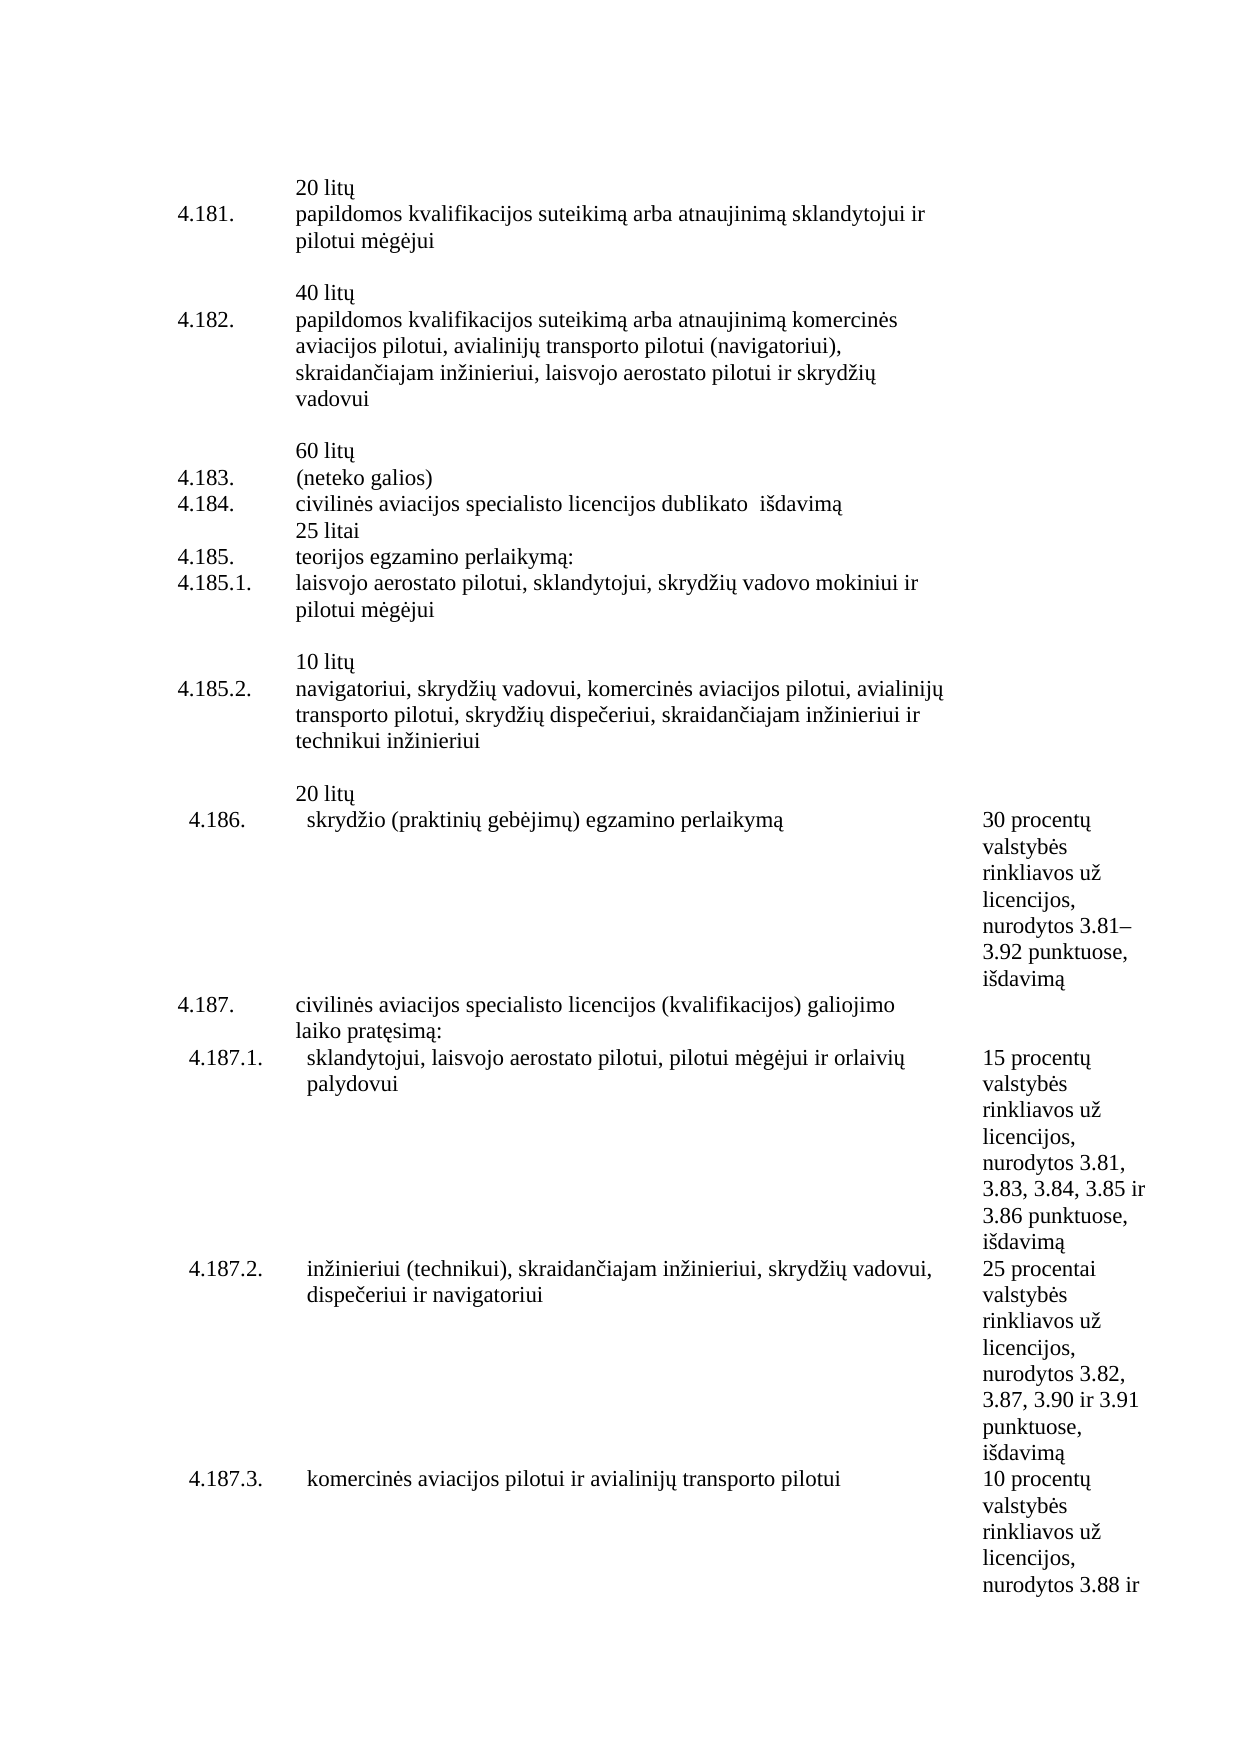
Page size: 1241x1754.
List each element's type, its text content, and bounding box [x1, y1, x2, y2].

text 4.182. papildomos kvalifikacijos suteikimą arba atnaujinimą komercinės aviacijos pilotui, avialinijų transporto pilotui (navigatoriui), skraidančiajam inžinieriui, laisvojo aerostato pilotui ir skrydžių vadovui 60 litų [177, 306, 945, 464]
table_cell 4.187.3. [177, 1465, 295, 1597]
table_cell 4.187.2. [177, 1255, 295, 1465]
table_header 4.187.1. [177, 1044, 295, 1254]
list (neteko galios) [177, 464, 945, 490]
table_header 30 procentų valstybės rinkliavos už licencijos, nurodytos 3.81–3.92 punktuose, išdavimą [971, 807, 1163, 991]
text 4.181. papildomos kvalifikacijos suteikimą arba atnaujinimą sklandytojui ir pilotui mėgėjui 40 litų [177, 200, 945, 306]
table_cell 10 procentų valstybės rinkliavos už licencijos, nurodytos 3.88 ir [971, 1465, 1163, 1597]
table_header sklandytojui, laisvojo aerostato pilotui, pilotui mėgėjui ir orlaivių palydovui [295, 1044, 971, 1254]
text 4.185. teorijos egzamino perlaikymą: [177, 543, 945, 569]
text 4.185.1. laisvojo aerostato pilotui, sklandytojui, skrydžių vadovo mokiniui ir pilotui mėgėjui 10 litų [177, 569, 945, 675]
table_cell komercinės aviacijos pilotui ir avialinijų transporto pilotui [295, 1465, 971, 1597]
table_cell 25 procentai valstybės rinkliavos už licencijos, nurodytos 3.82, 3.87, 3.90 ir 3.91 punktuose, išdavimą [971, 1255, 1163, 1465]
table_header 15 procentų valstybės rinkliavos už licencijos, nurodytos 3.81, 3.83, 3.84, 3.85 ir 3.86 punktuose, išdavimą [971, 1044, 1163, 1254]
table_cell inžinieriui (technikui), skraidančiajam inžinieriui, skrydžių vadovui, dispečeriui ir navigatoriui [295, 1255, 971, 1465]
text 4.185.2. navigatoriui, skrydžių vadovui, komercinės aviacijos pilotui, avialinijų transporto pilotui, skrydžių dispečeriui, skraidančiajam inžinieriui ir technikui inžinieriui 20 litų [177, 675, 945, 807]
text 4.184. civilinės aviacijos specialisto licencijos dublikato išdavimą 25 litai [177, 490, 945, 543]
text 20 litų [177, 148, 945, 200]
table_header 4.186. [177, 807, 295, 991]
table_header skrydžio (praktinių gebėjimų) egzamino perlaikymą [295, 807, 971, 991]
text 4.187. civilinės aviacijos specialisto licencijos (kvalifikacijos) galiojimo laiko pratęsimą: [177, 991, 945, 1044]
